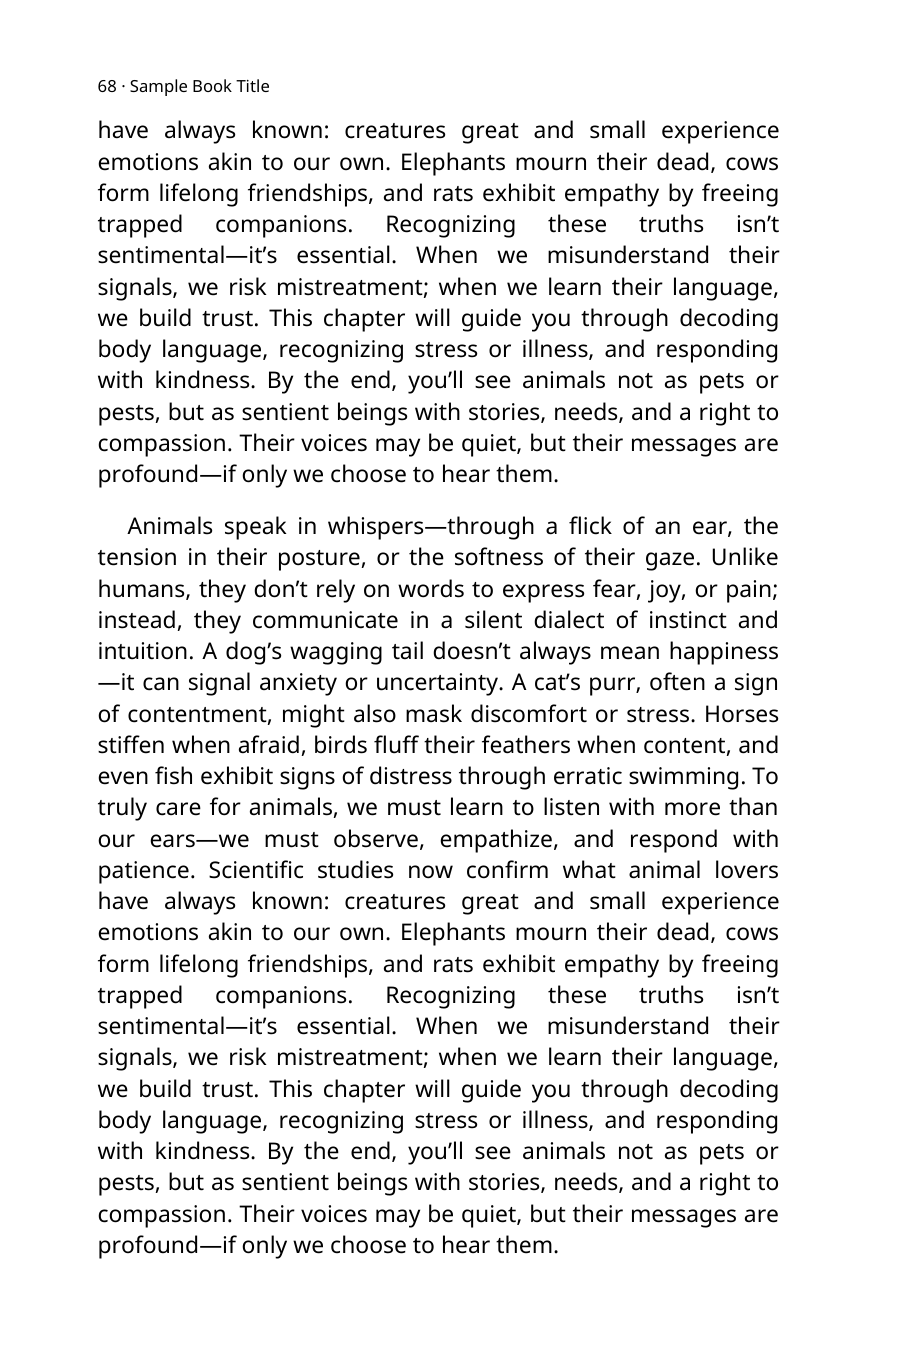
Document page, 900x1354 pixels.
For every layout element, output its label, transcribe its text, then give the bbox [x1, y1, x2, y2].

text have always known: creatures great and small experience emotions akin to our own. Elephants mourn their dead, cows form lifelong friendships, and rats exhibit empathy by freeing trapped companions. Recognizing these truths isn’t sentimental—it’s essential. When we misunderstand their signals, we risk mistreatment; when we learn their language, we build trust. This chapter will guide you through decoding body language, recognizing stress or illness, and responding with kindness. By the end, you’ll see animals not as pets or pests, but as sentient beings with stories, needs, and a right to compassion. Their voices may be quiet, but their messages are profound—if only we choose to hear them. [97, 114, 780, 489]
text Animals speak in whispers—through a flick of an ear, the tension in their posture, or the softness of their gaze. Unlike humans, they don’t rely on words to express fear, joy, or pain; instead, they communicate in a silent dialect of instinct and intuition. A dog’s wagging tail doesn’t always mean happiness—it can signal anxiety or uncertainty. A cat’s purr, often a sign of contentment, might also mask discomfort or stress. Horses stiffen when afraid, birds fluff their feathers when content, and even fish exhibit signs of distress through erratic swimming. To truly care for animals, we must learn to listen with more than our ears—we must observe, empathize, and respond with patience. Scientific studies now confirm what animal lovers have always known: creatures great and small experience emotions akin to our own. Elephants mourn their dead, cows form lifelong friendships, and rats exhibit empathy by freeing trapped companions. Recognizing these truths isn’t sentimental—it’s essential. When we misunderstand their signals, we risk mistreatment; when we learn their language, we build trust. This chapter will guide you through decoding body language, recognizing stress or illness, and responding with kindness. By the end, you’ll see animals not as pets or pests, but as sentient beings with stories, needs, and a right to compassion. Their voices may be quiet, but their messages are profound—if only we choose to hear them. [97, 510, 780, 1260]
